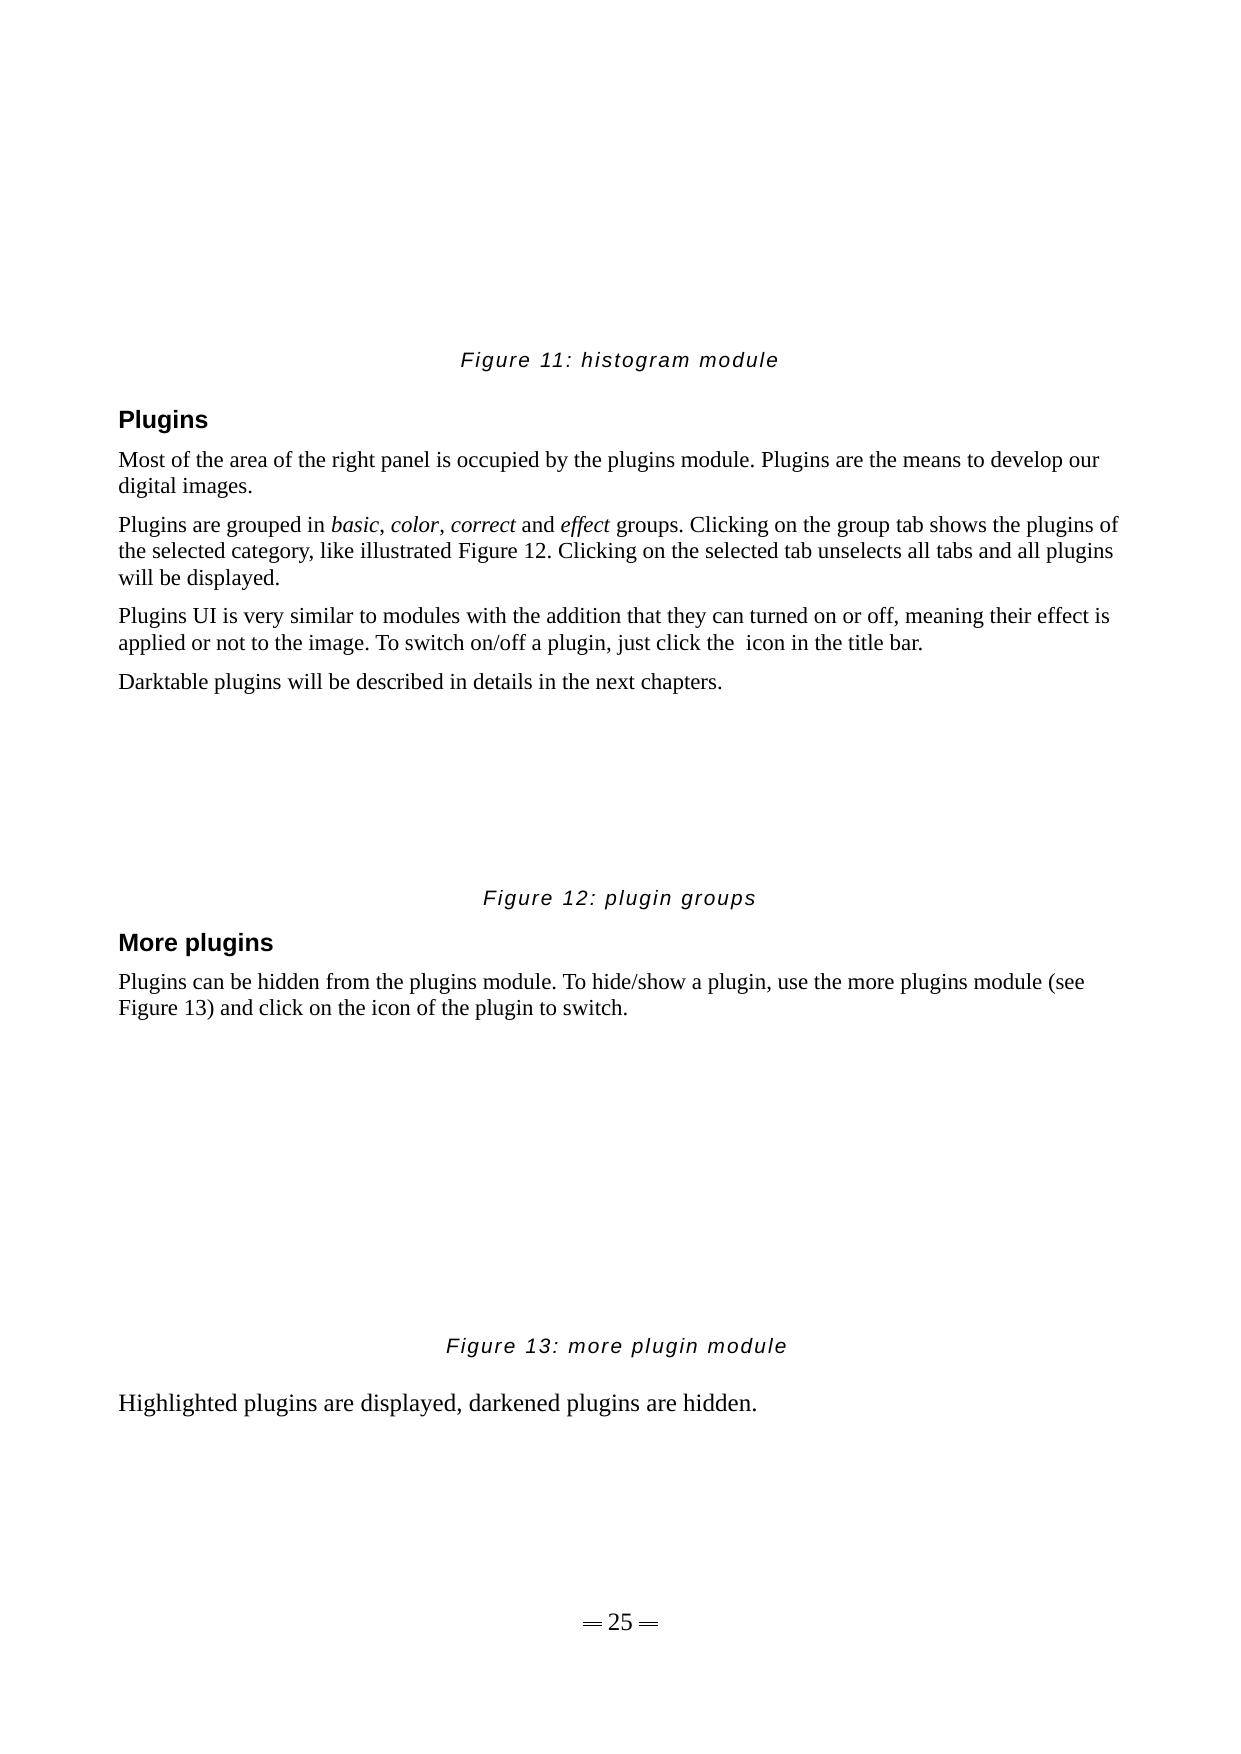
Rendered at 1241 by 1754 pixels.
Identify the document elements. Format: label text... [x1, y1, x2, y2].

text Highlighted plugins are displayed, darkened plugins are hidden. [118, 1033, 1122, 1417]
text Figure 13: more plugin module [422, 1040, 812, 1358]
text Figure 11: histogram module [164, 130, 1076, 372]
subtitle Plugins [118, 118, 1122, 434]
text Figure 12: plugin groups [423, 719, 817, 910]
text [422, 1028, 812, 1040]
subtitle More plugins [118, 730, 1122, 956]
text Plugins can be hidden from the plugins module. To hide/show a plugin, use the more plugins module (see Figure 13) and click on the icon of the plugin to switch. [118, 968, 1122, 1021]
subtitle [423, 707, 817, 719]
text Darktable plugins will be described in details in the next chapters. [118, 668, 1122, 694]
text Plugins UI is very similar to modules with the addition that they can turned on or off, meaning their effect is applied or not to the image. To switch on/off a plugin, just click the icon in the title bar. [118, 602, 1122, 655]
text Most of the area of the right panel is occupied by the plugins module. Plugins are the means to develop our digital images. [118, 446, 1122, 498]
text Plugins are grouped in basic, color, correct and effect groups. Clicking on the group tab shows the plugins of the selected category, like illustrated Figure 12. Clicking on the selected tab unselects all tabs and all plugins will be displayed. [118, 511, 1122, 590]
